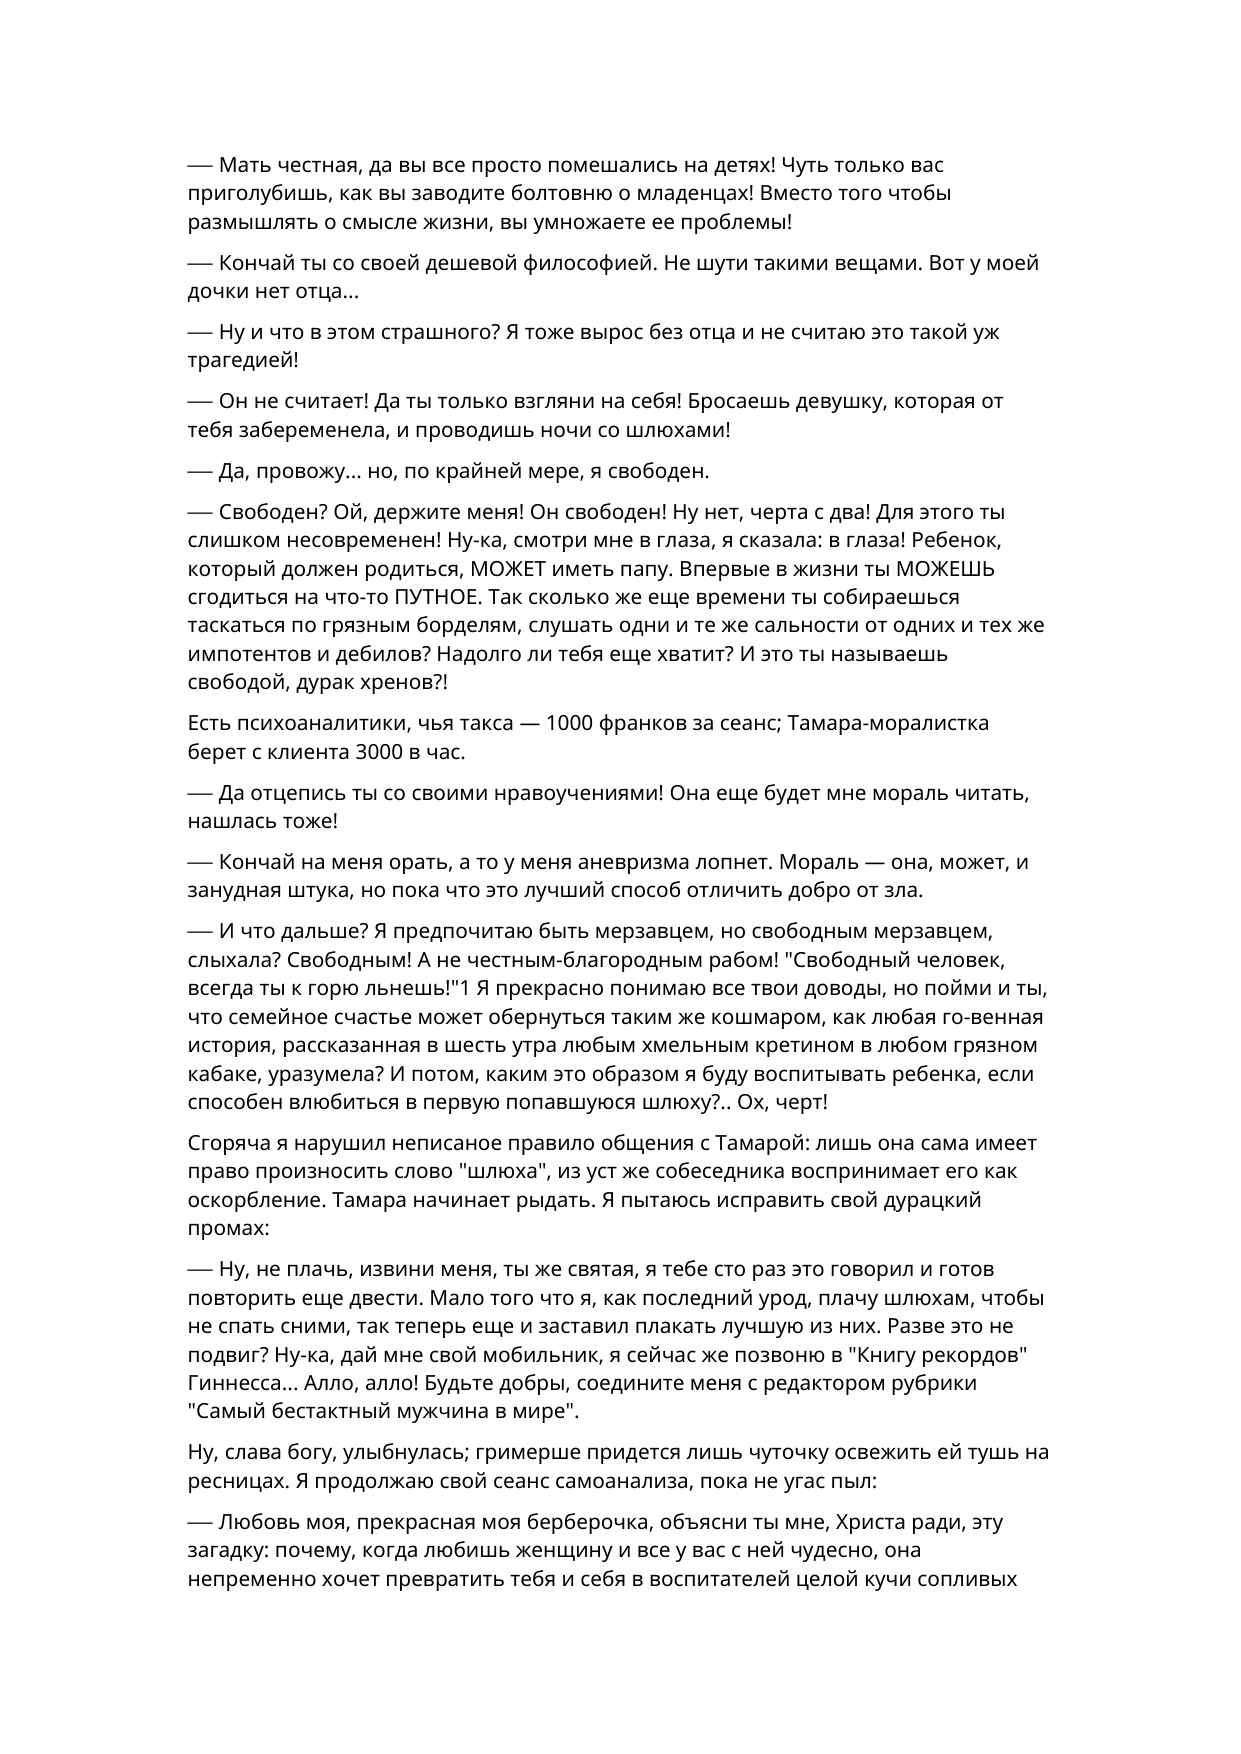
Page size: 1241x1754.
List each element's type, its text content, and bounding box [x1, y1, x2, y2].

text — Любовь моя, прекрасная моя берберочка, объясни ты мне, Христа ради, эту загадку: почему, когда любишь женщину и все у вас с ней чудесно, она непременно хочет превратить тебя и себя в воспитателей целой кучи сопливых [187, 1507, 1053, 1592]
text — Мать честная, да вы все просто помешались на детях! Чуть только вас приголубишь, как вы заводите болтовню о младенцах! Вместо того чтобы размышлять о смысле жизни, вы умножаете ее проблемы! [187, 150, 1053, 235]
text — Да отцепись ты со своими нравоучениями! Она еще будет мне мораль читать, нашлась тоже! [187, 778, 1053, 835]
text — И что дальше? Я предпочитаю быть мерзавцем, но свободным мерзавцем, слыхала? Свободным! А не честным-благородным рабом! "Свободный человек, всегда ты к горю льнешь!"1 Я прекрасно понимаю все твои доводы, но пойми и ты, что семейное счастье может обернуться таким же кошмаром, как любая го-венная история, рассказанная в шесть утра любым хмельным кретином в любом грязном кабаке, уразумела? И потом, каким это образом я буду воспитывать ребенка, если способен влюбиться в первую попавшуюся шлюху?.. Ох, черт! [187, 917, 1053, 1116]
text — Ну, не плачь, извини меня, ты же святая, я тебе сто раз это говорил и готов повторить еще двести. Мало того что я, как последний урод, плачу шлюхам, чтобы не спать сними, так теперь еще и заставил плакать лучшую из них. Разве это не подвиг? Ну-ка, дай мне свой мобильник, я сейчас же позвоню в "Книгу рекордов" Гиннесса... Алло, алло! Будьте добры, соедините меня с редактором рубрики "Самый бестактный мужчина в мире". [187, 1254, 1053, 1425]
text Ну, слава богу, улыбнулась; гримерше придется лишь чуточку освежить ей тушь на ресницах. Я продолжаю свой сеанс самоанализа, пока не угас пыл: [187, 1437, 1053, 1494]
text — Он не считает! Да ты только взгляни на себя! Бросаешь девушку, которая от тебя забеременела, и проводишь ночи со шлюхами! [187, 387, 1053, 443]
text Сгоряча я нарушил неписаное правило общения с Тамарой: лишь она сама имеет право произносить слово "шлюха", из уст же собеседника воспринимает его как оскорбление. Тамара начинает рыдать. Я пытаюсь исправить свой дурацкий промах: [187, 1128, 1053, 1242]
text — Да, провожу... но, по крайней мере, я свободен. [187, 456, 1053, 484]
text — Свободен? Ой, держите меня! Он свободен! Ну нет, черта с два! Для этого ты слишком несовременен! Ну-ка, смотри мне в глаза, я сказала: в глаза! Ребенок, который должен родиться, МОЖЕТ иметь папу. Впервые в жизни ты МОЖЕШЬ сгодиться на что-то ПУТНОЕ. Так сколько же еще времени ты собираешься таскаться по грязным борделям, слушать одни и те же сальности от одних и тех же импотентов и дебилов? Надолго ли тебя еще хватит? И это ты называешь свободой, дурак хренов?! [187, 497, 1053, 696]
text — Кончай ты со своей дешевой философией. Не шути такими вещами. Вот у моей дочки нет отца... [187, 248, 1053, 305]
text — Ну и что в этом страшного? Я тоже вырос без отца и не считаю это такой уж трагедией! [187, 317, 1053, 374]
text Есть психоаналитики, чья такса — 1000 франков за сеанс; Тамара-моралистка берет с клиента 3000 в час. [187, 708, 1053, 765]
text — Кончай на меня орать, а то у меня аневризма лопнет. Мораль — она, может, и занудная штука, но пока что это лучший способ отличить добро от зла. [187, 847, 1053, 904]
